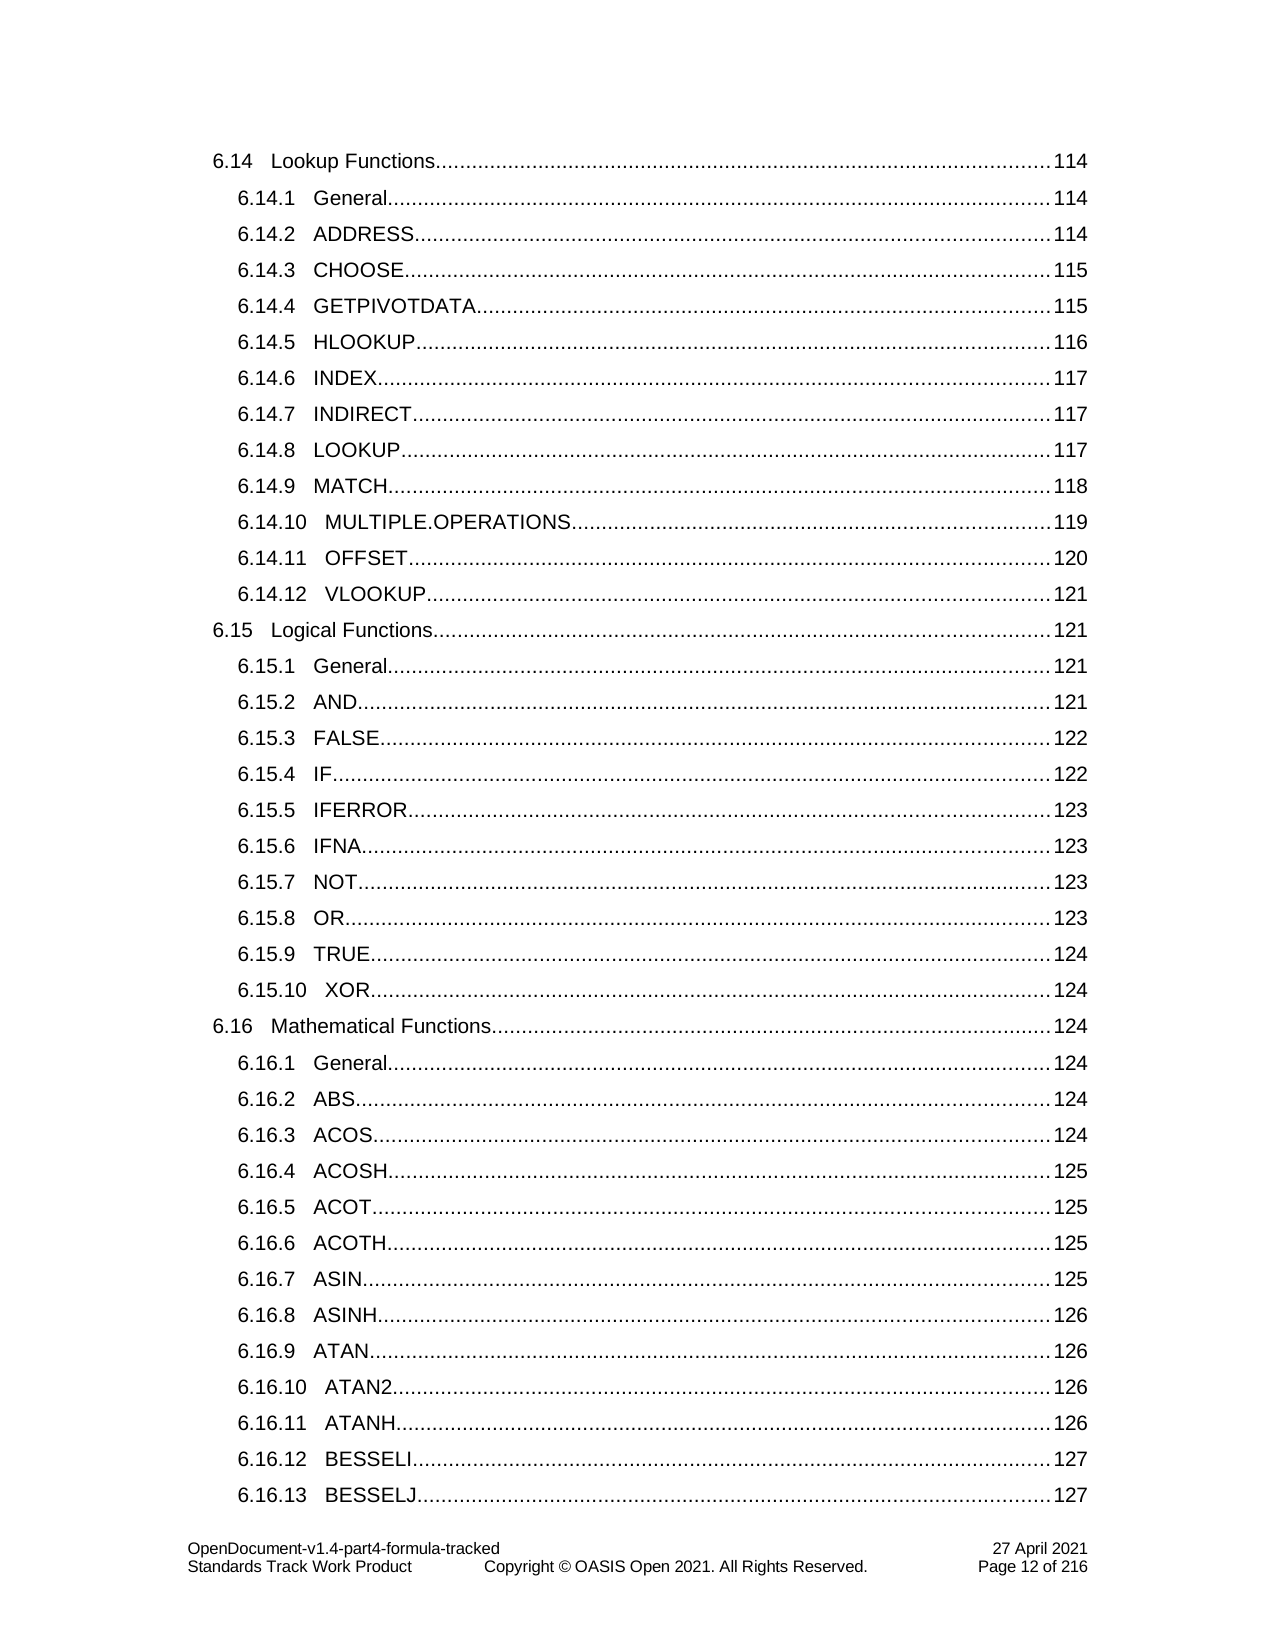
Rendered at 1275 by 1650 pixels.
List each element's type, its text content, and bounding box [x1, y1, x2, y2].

text 6.14.8 LOOKUP 117 [237, 438, 1088, 462]
text 6.15.9 TRUE 124 [237, 943, 1088, 966]
text 6.16.9 ATAN 126 [237, 1339, 1088, 1363]
text 6.14.7 INDIRECT 117 [237, 402, 1088, 426]
text 6.16.5 ACOT 125 [237, 1195, 1088, 1219]
text 6.15.1 General 121 [237, 654, 1088, 678]
text 6.16.10 ATAN2 126 [237, 1375, 1088, 1399]
text 6.14.11 OFFSET 120 [237, 546, 1088, 570]
text 6.16.6 ACOTH 125 [237, 1231, 1088, 1255]
text 6.16.3 ACOS 124 [237, 1123, 1088, 1147]
text 6.16.7 ASIN 125 [237, 1267, 1088, 1291]
text 6.14.10 MULTIPLE.OPERATIONS 119 [237, 510, 1088, 534]
text 6.14.4 GETPIVOTDATA 115 [237, 294, 1088, 318]
text 6.15.3 FALSE 122 [237, 727, 1088, 750]
text 6.14.2 ADDRESS 114 [237, 222, 1088, 246]
text 6.14.5 HLOOKUP 116 [237, 330, 1088, 354]
text 6.14.3 CHOOSE 115 [237, 258, 1088, 282]
text 6.14.9 MATCH 118 [237, 474, 1088, 498]
text 6.14 Lookup Functions 114 [212, 150, 1088, 173]
text 6.15.8 OR 123 [237, 907, 1088, 930]
text 6.15.6 IFNA 123 [237, 835, 1088, 858]
text 6.16.4 ACOSH 125 [237, 1159, 1088, 1183]
text 6.15.4 IF 122 [237, 763, 1088, 786]
text 6.15.5 IFERROR 123 [237, 799, 1088, 822]
text 6.16.2 ABS 124 [237, 1087, 1088, 1111]
text 6.15.7 NOT 123 [237, 871, 1088, 894]
text 6.16.11 ATANH 126 [237, 1411, 1088, 1435]
text 6.15 Logical Functions 121 [212, 618, 1088, 642]
text 6.14.6 INDEX 117 [237, 366, 1088, 390]
text 6.15.2 AND 121 [237, 691, 1088, 714]
text 6.16.12 BESSELI 127 [237, 1447, 1088, 1471]
text 6.14.1 General 114 [237, 186, 1088, 209]
text 6.16.13 BESSELJ 127 [237, 1483, 1088, 1507]
text 6.15.10 XOR 124 [237, 979, 1088, 1002]
text 6.14.12 VLOOKUP 121 [237, 582, 1088, 606]
text 6.16 Mathematical Functions 124 [212, 1015, 1088, 1038]
text 6.16.1 General 124 [237, 1051, 1088, 1074]
text 6.16.8 ASINH 126 [237, 1303, 1088, 1327]
